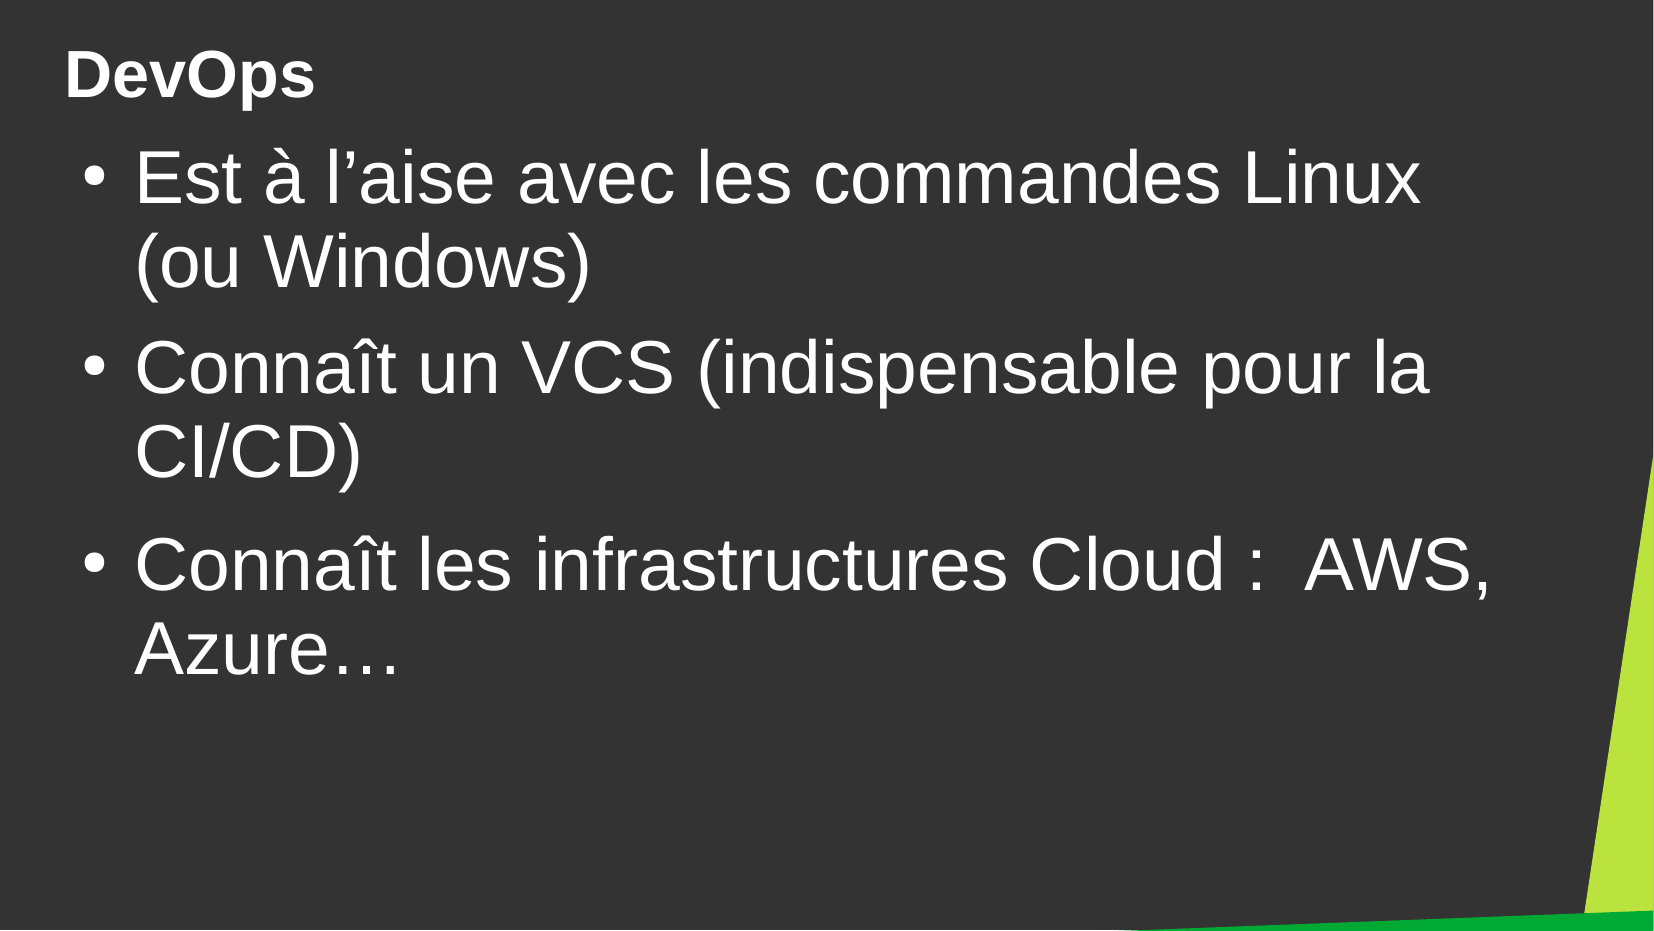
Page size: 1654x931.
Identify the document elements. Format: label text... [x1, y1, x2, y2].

list Est à l’aise avec les commandes Linux (ou Windows) Connaît un VCS (indispensable pour la CI/CD) Connaît les infrastructures Cloud : AWS, Azure… [63, 135, 1542, 839]
text_box [1118, 450, 1654, 931]
title DevOps [64, 37, 1388, 115]
